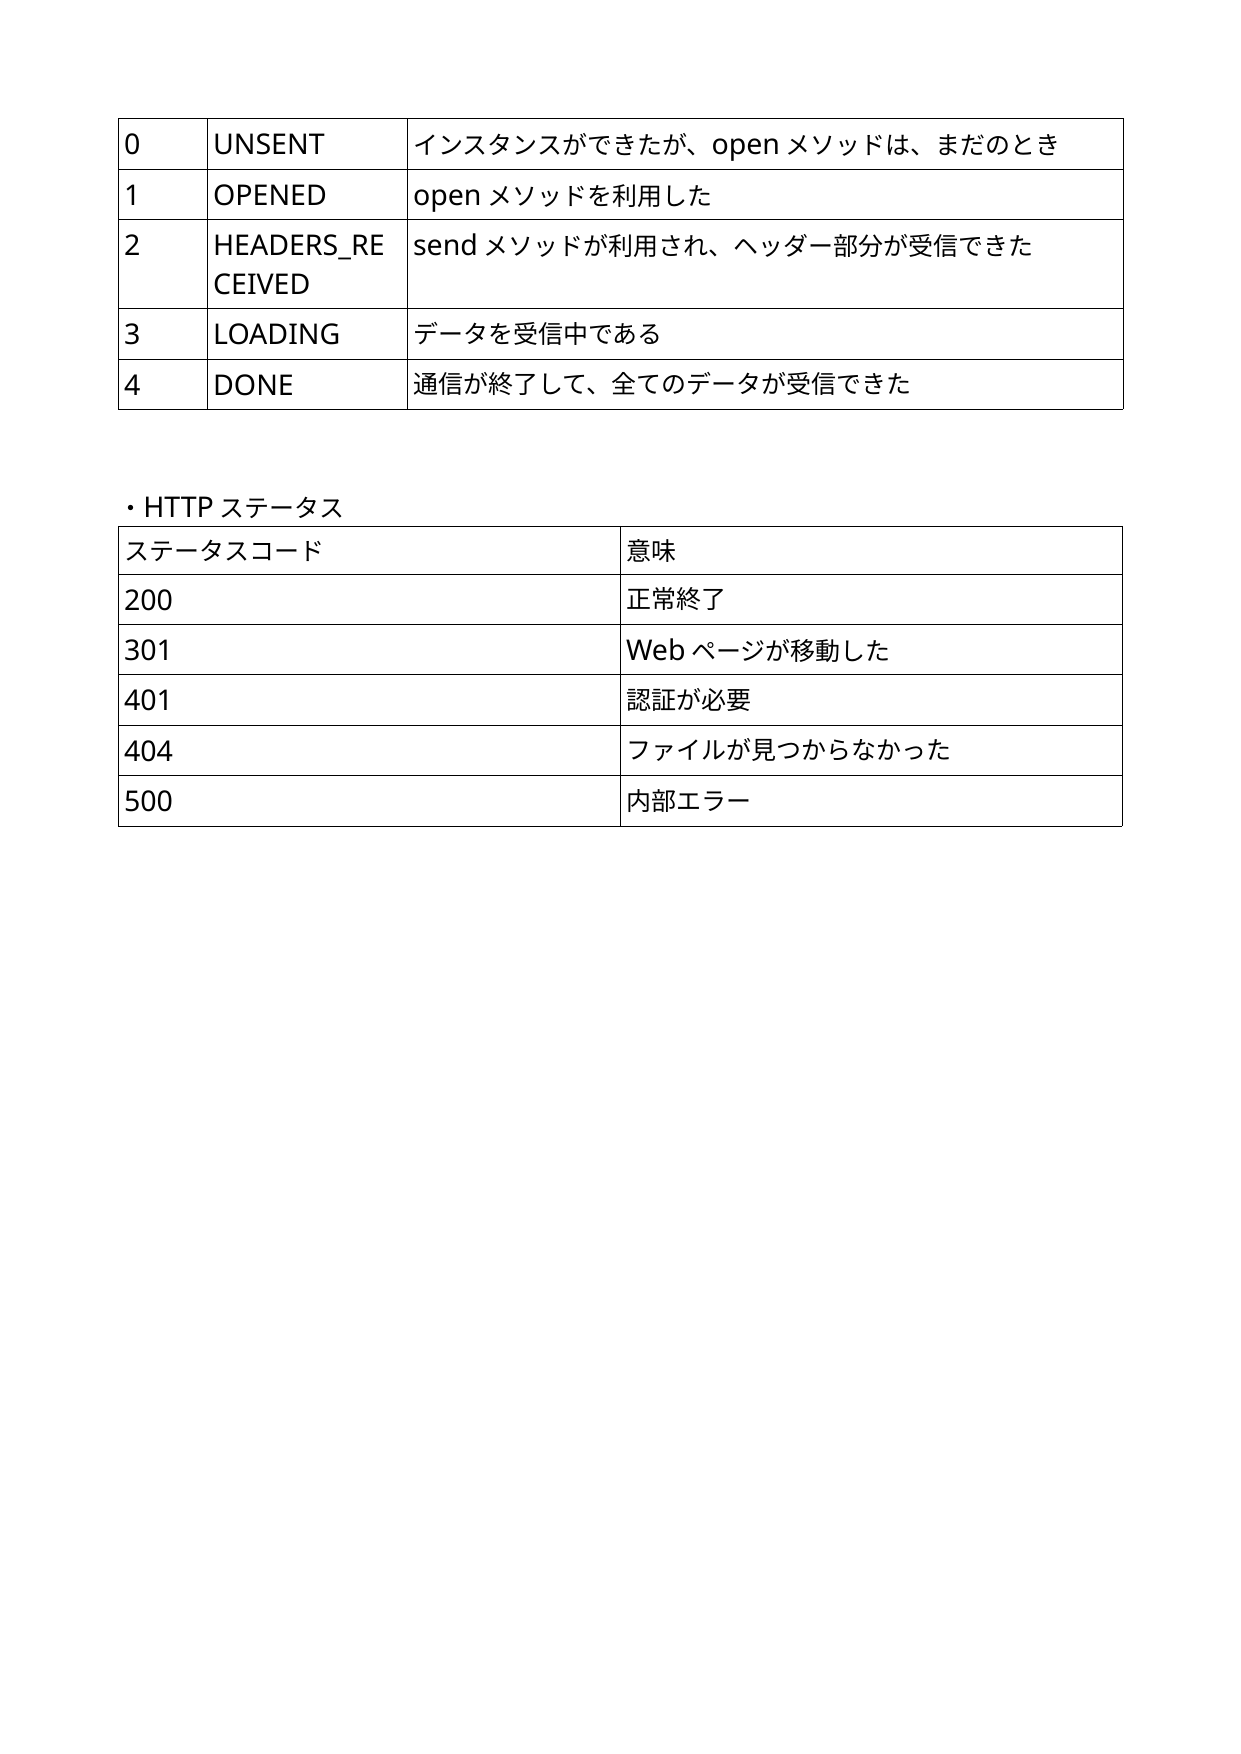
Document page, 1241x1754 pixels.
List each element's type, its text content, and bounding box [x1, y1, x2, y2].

table_cell 404 [119, 726, 620, 775]
table_cell 1 [119, 170, 207, 219]
table_header 意味 [621, 527, 1122, 573]
table_cell sendメソッドが利用され、ヘッダー部分が受信できた [408, 220, 1123, 308]
table_cell ファイルが見つからなかった [621, 726, 1122, 775]
table_cell 200 [119, 575, 620, 624]
text ・HTTPステータス [118, 487, 1122, 526]
table_cell 通信が終了して、全てのデータが受信できた [408, 360, 1123, 409]
table_cell 3 [119, 309, 207, 359]
table_cell 2 [119, 220, 207, 308]
table_cell Webページが移動した [621, 625, 1122, 674]
table_cell 301 [119, 625, 620, 674]
table_cell LOADING [208, 309, 407, 359]
table_cell 500 [119, 776, 620, 826]
table_cell データを受信中である [408, 309, 1123, 359]
table_cell 正常終了 [621, 575, 1122, 624]
table_cell 0 [119, 119, 207, 168]
table_cell UNSENT [208, 119, 407, 168]
table_cell DONE [208, 360, 407, 409]
table_header ステータスコード [119, 527, 620, 573]
table_cell OPENED [208, 170, 407, 219]
table_cell 認証が必要 [621, 675, 1122, 725]
table_cell 401 [119, 675, 620, 725]
table_cell HEADERS_RECEIVED [208, 220, 407, 308]
table_cell インスタンスができたが、openメソッドは、まだのとき [408, 119, 1123, 168]
table_cell openメソッドを利用した [408, 170, 1123, 219]
table_cell 内部エラー [621, 776, 1122, 826]
table_cell 4 [119, 360, 207, 409]
